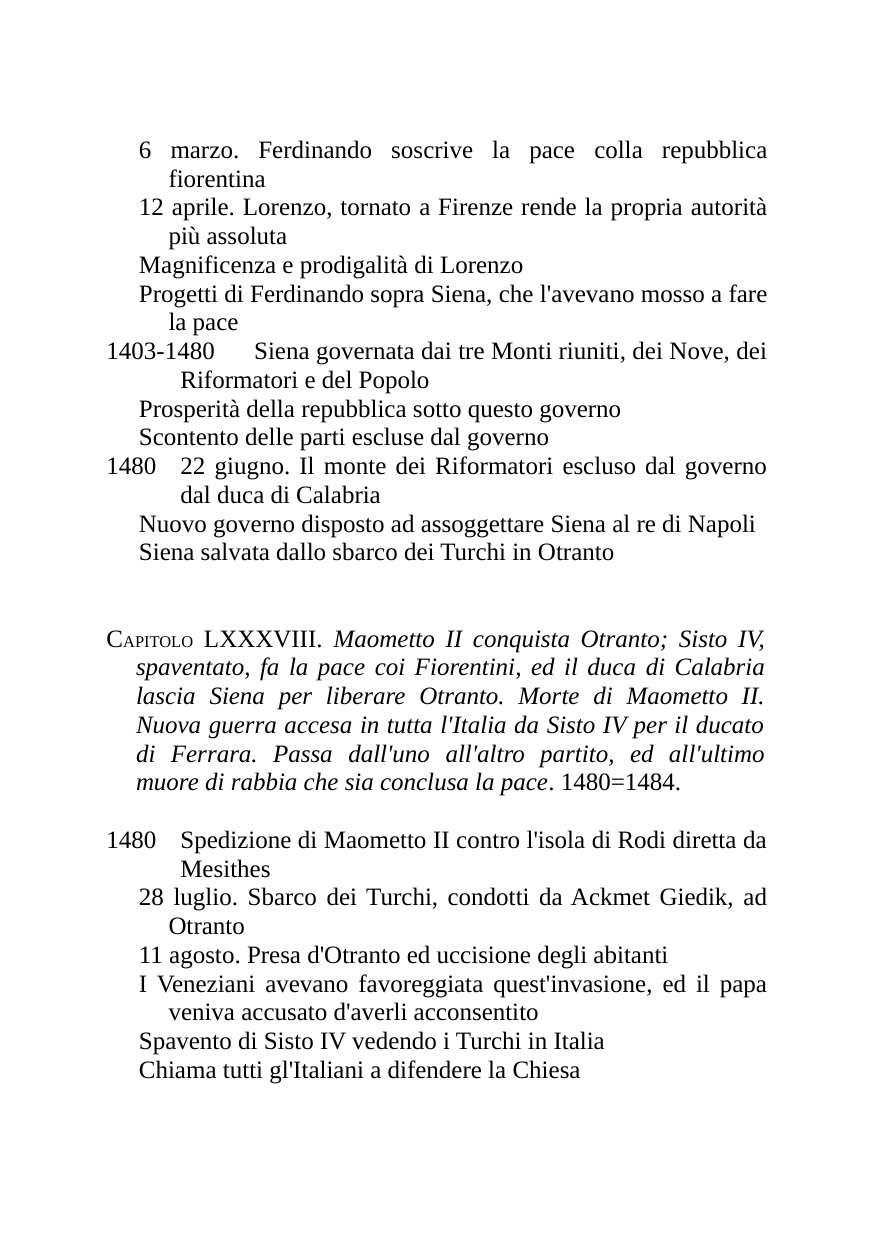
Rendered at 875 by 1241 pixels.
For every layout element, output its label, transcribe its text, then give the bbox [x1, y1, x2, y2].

text Spavento di Sisto IV vedendo i Turchi in Italia [139, 1026, 768, 1055]
text Nuovo governo disposto ad assoggettare Siena al re di Napoli [139, 509, 768, 537]
text 12 aprile. Lorenzo, tornato a Firenze rende la propria autorità più assoluta [139, 192, 768, 250]
text Capitolo LXXXVIII. Maometto II conquista Otranto; Sisto IV, spaventato, fa la pace coi Fiorentini, ed il duca di Calabria lascia Siena per liberare Otranto. Morte di Maometto II. Nuova guerra accesa in tutta l'Italia da Sisto IV per il ducato di Ferrara. Passa dall'uno all'altro partito, ed all'ultimo muore di rabbia che sia conclusa la pace. 1480=1484. [106, 624, 768, 796]
text 28 luglio. Sbarco dei Turchi, condotti da Ackmet Giedik, ad Otranto [139, 882, 768, 940]
text Prosperità della repubblica sotto questo governo [139, 394, 768, 422]
text I Veneziani avevano favoreggiata quest'invasione, ed il papa veniva accusato d'averli acconsentito [139, 969, 768, 1026]
text Siena salvata dallo sbarco dei Turchi in Otranto [139, 537, 768, 566]
text 1480 Spedizione di Maometto II contro l'isola di Rodi diretta da Mesithes [106, 825, 768, 882]
text 1403-1480 Siena governata dai tre Monti riuniti, dei Nove, dei Riformatori e del Popolo [106, 336, 768, 394]
text Progetti di Ferdinando sopra Siena, che l'avevano mosso a fare la pace [139, 279, 768, 336]
text 1480 22 giugno. Il monte dei Riformatori escluso dal governo dal duca di Calabria [106, 451, 768, 509]
text 6 marzo. Ferdinando soscrive la pace colla repubblica fiorentina [139, 135, 768, 192]
text 11 agosto. Presa d'Otranto ed uccisione degli abitanti [139, 940, 768, 969]
text Chiama tutti gl'Italiani a difendere la Chiesa [139, 1055, 768, 1084]
text Magnificenza e prodigalità di Lorenzo [139, 250, 768, 279]
text Scontento delle parti escluse dal governo [139, 422, 768, 451]
